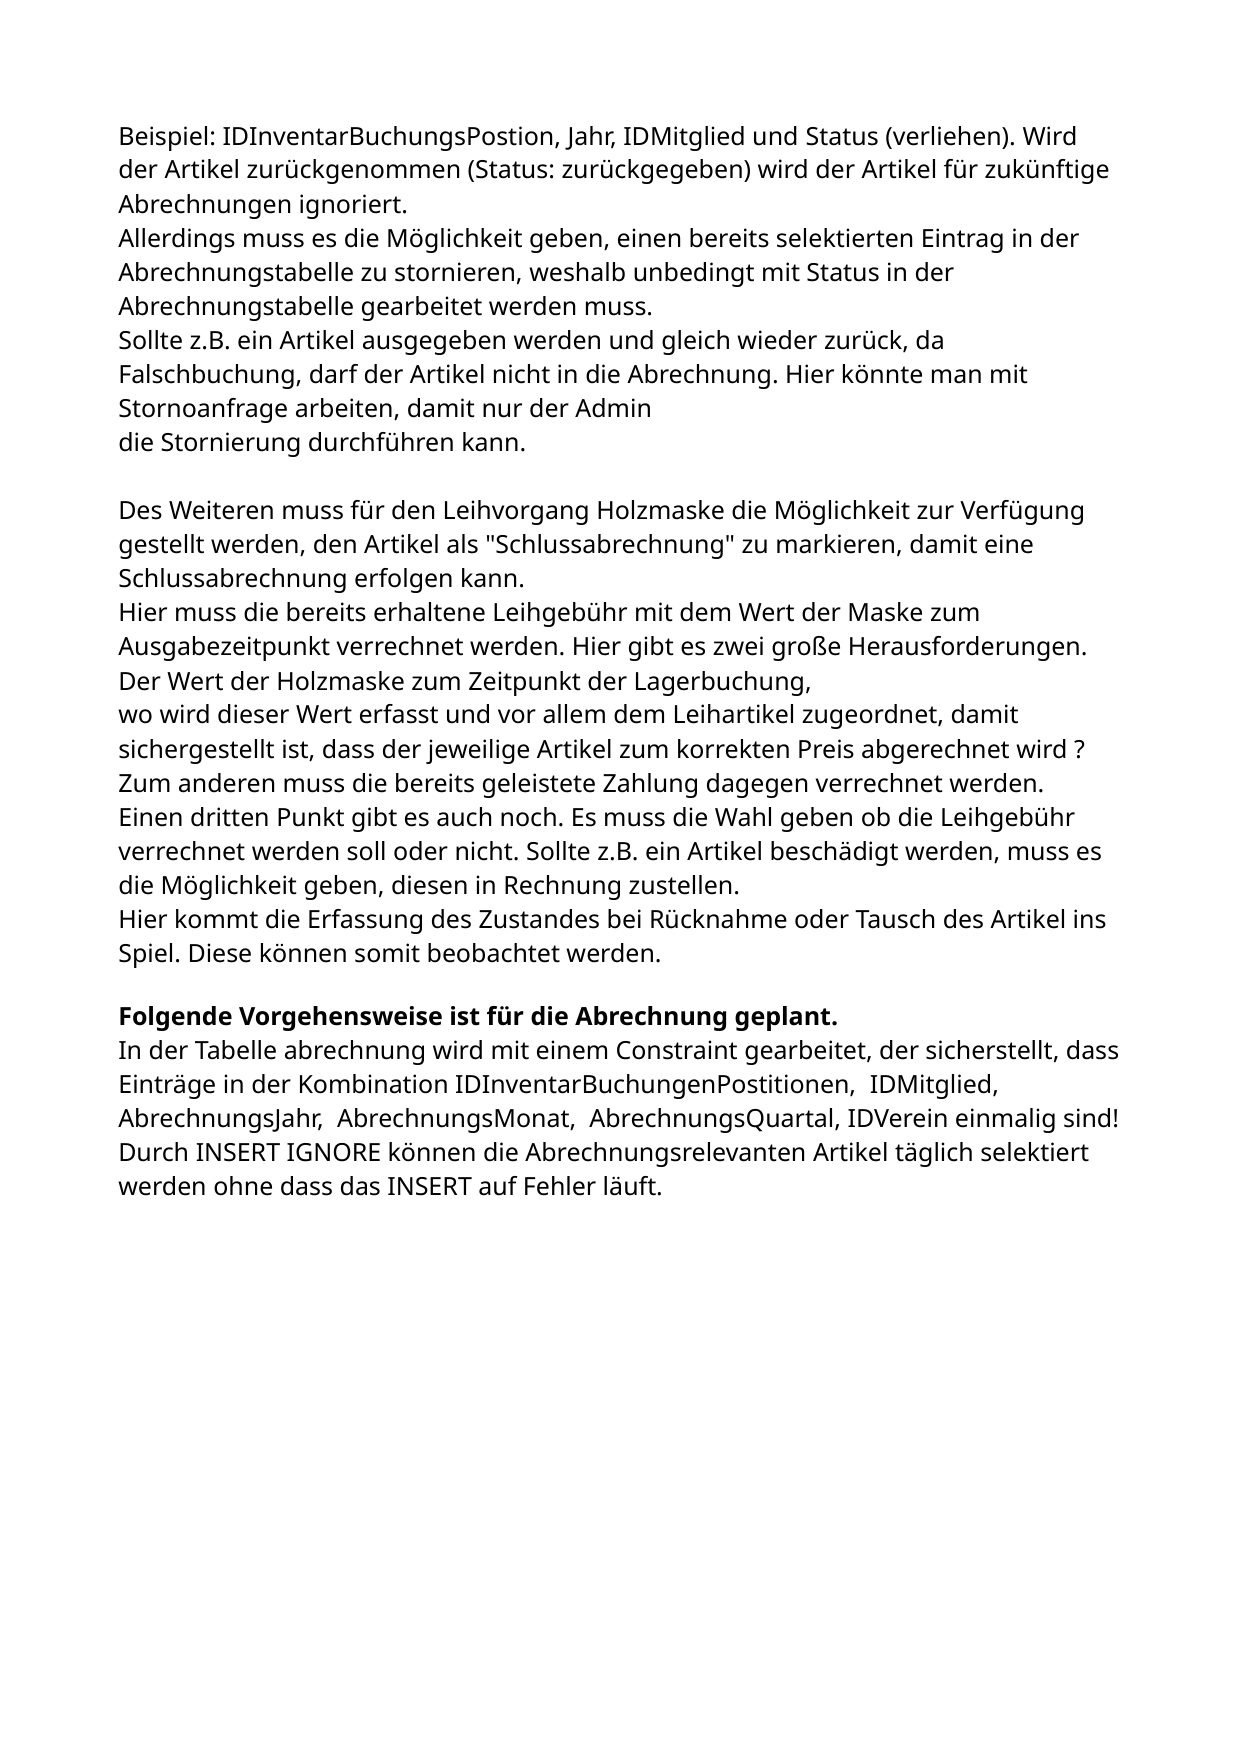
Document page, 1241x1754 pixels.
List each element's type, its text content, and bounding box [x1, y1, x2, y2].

text In der Tabelle abrechnung wird mit einem Constraint gearbeitet, der sicherstellt, dass Einträge in der Kombination IDInventarBuchungenPostitionen, IDMitglied, AbrechnungsJahr, AbrechnungsMonat, AbrechnungsQuartal, IDVerein einmalig sind! [118, 1032, 1122, 1135]
text die Stornierung durchführen kann. [118, 425, 1122, 459]
text Folgende Vorgehensweise ist für die Abrechnung geplant. [118, 998, 1122, 1032]
text Sollte z.B. ein Artikel ausgegeben werden und gleich wieder zurück, da Falschbuchung, darf der Artikel nicht in die Abrechnung. Hier könnte man mit Stornoanfrage arbeiten, damit nur der Admin [118, 322, 1122, 425]
text Beispiel: IDInventarBuchungsPostion, Jahr, IDMitglied und Status (verliehen). Wird der Artikel zurückgenommen (Status: zurückgegeben) wird der Artikel für zukünftige Abrechnungen ignoriert. [118, 118, 1122, 220]
text wo wird dieser Wert erfasst und vor allem dem Leihartikel zugeordnet, damit sichergestellt ist, dass der jeweilige Artikel zum korrekten Preis abgerechnet wird ? Zum anderen muss die bereits geleistete Zahlung dagegen verrechnet werden. [118, 697, 1122, 799]
text Allerdings muss es die Möglichkeit geben, einen bereits selektierten Eintrag in der Abrechnungstabelle zu stornieren, weshalb unbedingt mit Status in der Abrechnungstabelle gearbeitet werden muss. [118, 220, 1122, 322]
text Hier kommt die Erfassung des Zustandes bei Rücknahme oder Tausch des Artikel ins Spiel. Diese können somit beobachtet werden. [118, 902, 1122, 970]
text Einen dritten Punkt gibt es auch noch. Es muss die Wahl geben ob die Leihgebühr verrechnet werden soll oder nicht. Sollte z.B. ein Artikel beschädigt werden, muss es die Möglichkeit geben, diesen in Rechnung zustellen. [118, 799, 1122, 902]
text Hier muss die bereits erhaltene Leihgebühr mit dem Wert der Maske zum Ausgabezeitpunkt verrechnet werden. Hier gibt es zwei große Herausforderungen. Der Wert der Holzmaske zum Zeitpunkt der Lagerbuchung, [118, 595, 1122, 697]
text Des Weiteren muss für den Leihvorgang Holzmaske die Möglichkeit zur Verfügung gestellt werden, den Artikel als "Schlussabrechnung" zu markieren, damit eine Schlussabrechnung erfolgen kann. [118, 493, 1122, 595]
text Durch INSERT IGNORE können die Abrechnungsrelevanten Artikel täglich selektiert werden ohne dass das INSERT auf Fehler läuft. [118, 1135, 1122, 1203]
